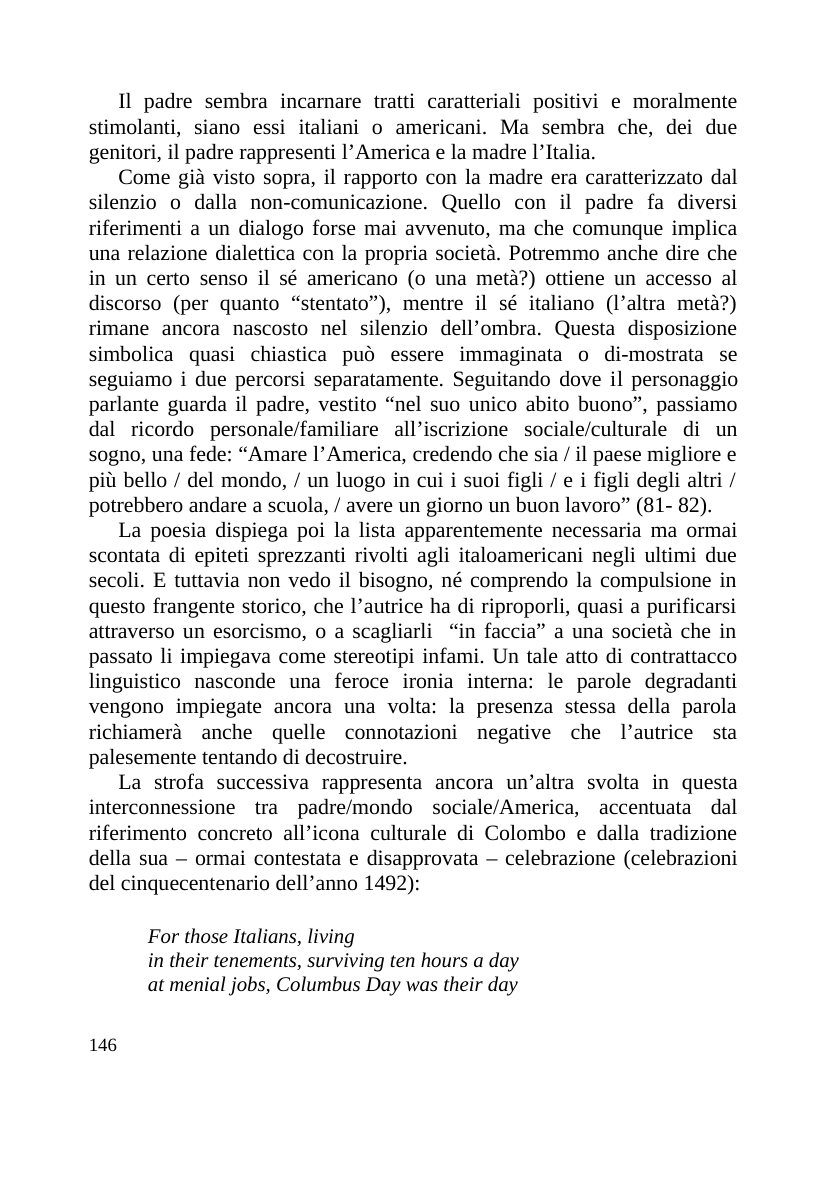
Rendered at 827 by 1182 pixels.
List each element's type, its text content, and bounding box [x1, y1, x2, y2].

text Il padre sembra incarnare tratti caratteriali positivi e moralmente stimolanti, siano essi italiani o americani. Ma sembra che, dei due genitori, il padre rappresenti l’America e la madre l’Italia. [88, 88, 738, 164]
text La strofa successiva rappresenta ancora un’altra svolta in questa interconnessione tra padre/mondo sociale/America, accentuata dal riferimento concreto all’icona culturale di Colombo e dalla tradizione della sua – ormai contestata e disapprovata – celebrazione (celebrazioni del cinquecentenario dell’anno 1492): [88, 769, 738, 895]
text in their tenements, surviving ten hours a day [148, 948, 709, 972]
text at menial jobs, Columbus Day was their day [148, 972, 709, 996]
text Come già visto sopra, il rapporto con la madre era caratterizzato dal silenzio o dalla non-comunicazione. Quello con il padre fa diversi riferimenti a un dialogo forse mai avvenuto, ma che comunque implica una relazione dialettica con la propria società. Potremmo anche dire che in un certo senso il sé americano (o una metà?) ottiene un accesso al discorso (per quanto “stentato”), mentre il sé italiano (l’altra metà?) rimane ancora nascosto nel silenzio dell’ombra. Questa disposizione simbolica quasi chiastica può essere immaginata o di-mostrata se seguiamo i due percorsi separatamente. Seguitando dove il personaggio parlante guarda il padre, vestito “nel suo unico abito buono”, passiamo dal ricordo personale/familiare all’iscrizione sociale/culturale di un sogno, una fede: “Amare l’America, credendo che sia / il paese migliore e più bello / del mondo, / un luogo in cui i suoi figli / e i figli degli altri / potrebbero andare a scuola, / avere un giorno un buon lavoro” (81- 82). [88, 164, 738, 517]
text For those Italians, living [148, 924, 709, 948]
text La poesia dispiega poi la lista apparentemente necessaria ma ormai scontata di epiteti sprezzanti rivolti agli italoamericani negli ultimi due secoli. E tuttavia non vedo il bisogno, né comprendo la compulsione in questo frangente storico, che l’autrice ha di riproporli, quasi a purificarsi attraverso un esorcismo, o a scagliarli “in faccia” a una società che in passato li impiegava come stereotipi infami. Un tale atto di contrattacco linguistico nasconde una feroce ironia interna: le parole degradanti vengono impiegate ancora una volta: la presenza stessa della parola richiamerà anche quelle connotazioni negative che l’autrice sta palesemente tentando di decostruire. [88, 517, 738, 769]
